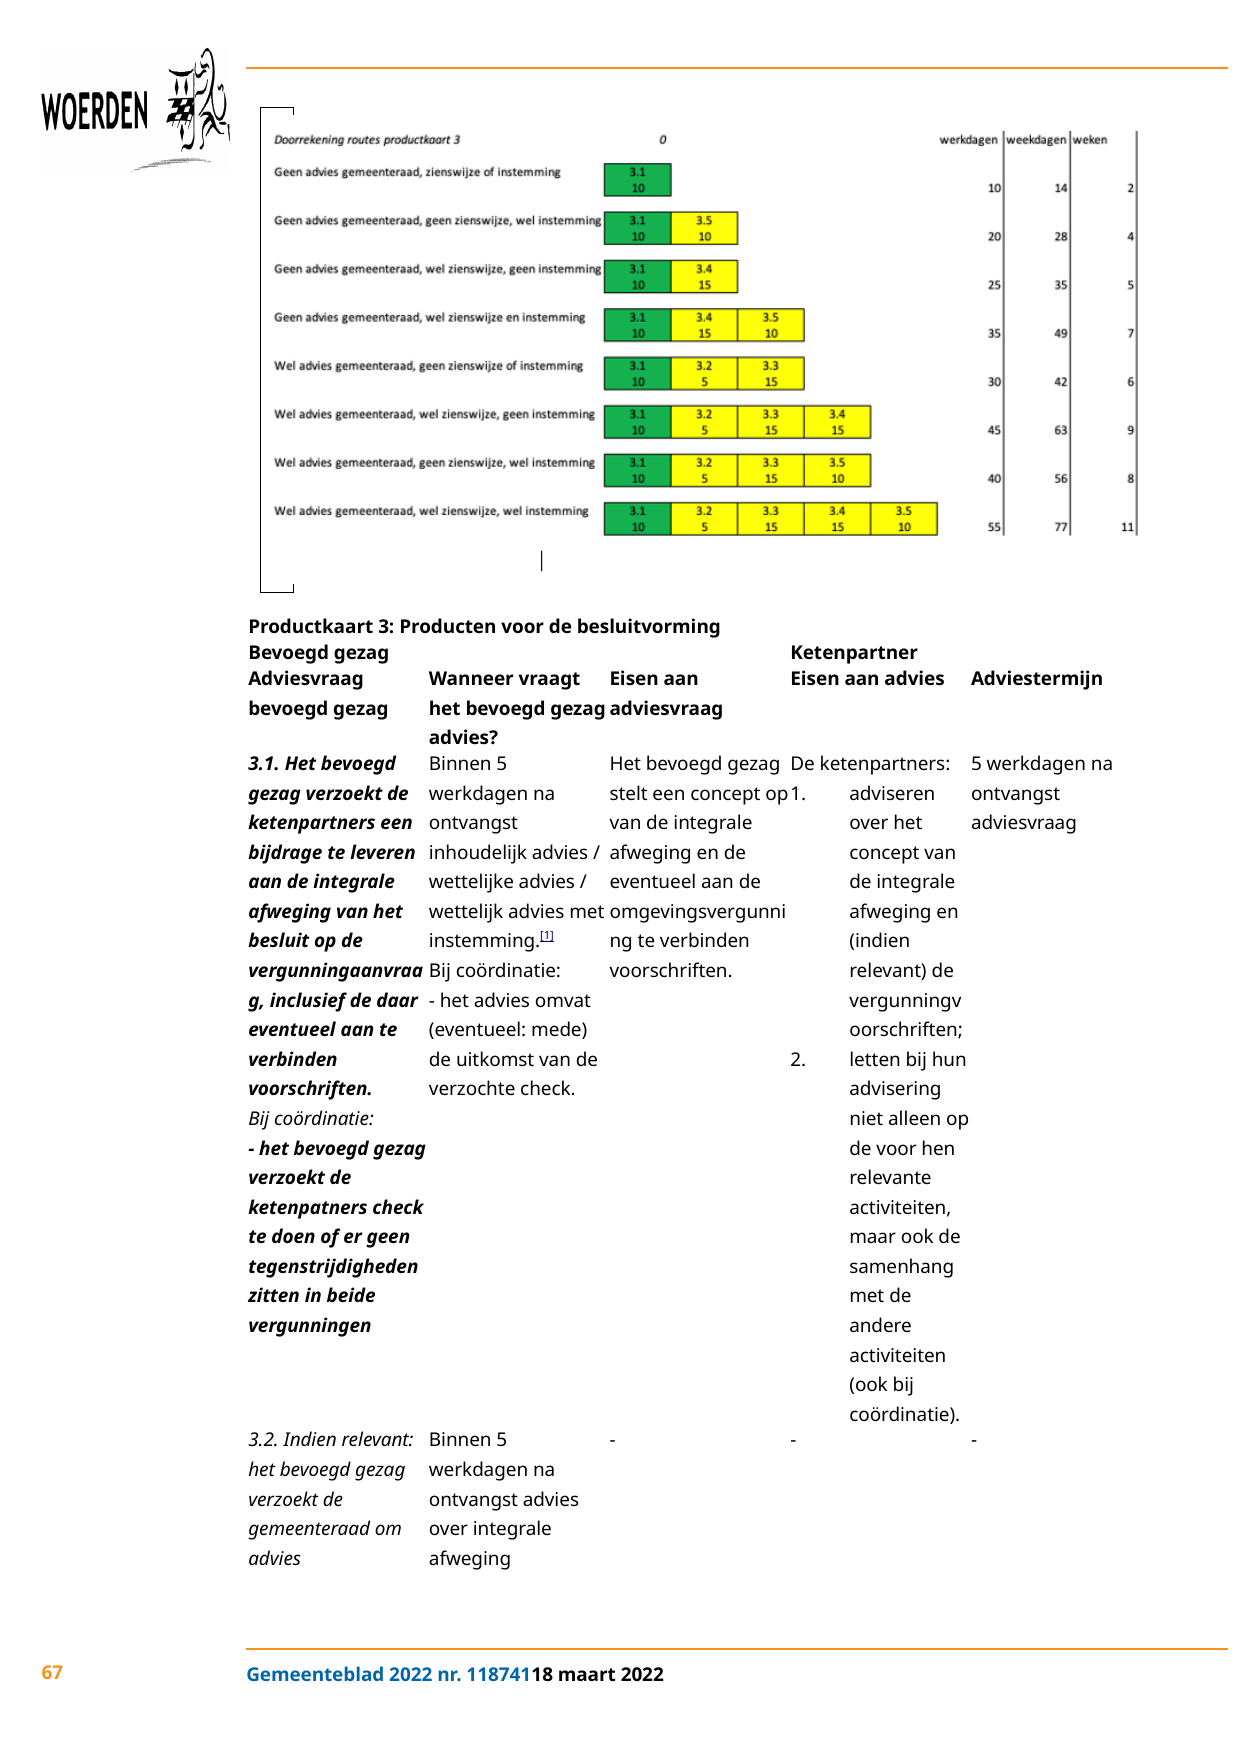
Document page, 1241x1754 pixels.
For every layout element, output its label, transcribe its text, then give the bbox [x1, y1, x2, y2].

table_cell Bevoegd gezag [248, 640, 790, 665]
table_cell Het bevoegd gezag stelt een concept op van de integrale afweging en de eventueel aan de omgevingsvergunning te verbinden voorschriften. [609, 750, 790, 1427]
table_header [790, 614, 971, 639]
table_cell 5 werkdagen na ontvangst adviesvraag [971, 750, 1152, 1427]
table_cell - [971, 1427, 1152, 1571]
picture [268, 115, 1155, 584]
table_cell Ketenpartner [790, 640, 1152, 665]
table_cell De ketenpartners: adviseren over het concept van de integrale afweging en (indien relevant) de vergunningvoorschriften; letten bij hun advisering niet alleen op de voor hen relevante activiteiten, maar ook de samenhang met de andere activiteiten (ook bij coördinatie). [790, 750, 971, 1427]
table_cell Binnen 5 werkdagen na ontvangst inhoudelijk advies / wettelijke advies / wettelijk advies met instemming.[1] Bij coördinatie: - het advies omvat (eventueel: mede) de uitkomst van de verzochte check. [429, 750, 609, 1427]
table_cell Eisen aan adviesvraag [609, 665, 790, 750]
table_cell Wanneer vraagt het bevoegd gezag advies? [429, 665, 609, 750]
table_cell Binnen 5 werkdagen na ontvangst advies over integrale afweging [429, 1427, 609, 1571]
table_cell Adviestermijn [971, 665, 1152, 750]
table_cell Eisen aan advies [790, 665, 971, 750]
table_cell - [790, 1427, 971, 1571]
table_cell Adviesvraag bevoegd gezag [248, 665, 429, 750]
table_cell - [609, 1427, 790, 1571]
table_header [971, 614, 1152, 639]
table_cell 3.1. Het bevoegd gezag verzoekt de ketenpartners een bijdrage te leveren aan de integrale afweging van het besluit op de vergunningaanvraag, inclusief de daar eventueel aan te verbinden voorschriften. Bij coördinatie: - het bevoegd gezag verzoekt de ketenpatners check te doen of er geen tegenstrijdigheden zitten in beide vergunningen [248, 750, 429, 1427]
picture [41, 47, 231, 172]
table_cell 3.2. Indien relevant: het bevoegd gezag verzoekt de gemeenteraad om advies [248, 1427, 429, 1571]
table_header Productkaart 3: Producten voor de besluitvorming [248, 614, 790, 639]
